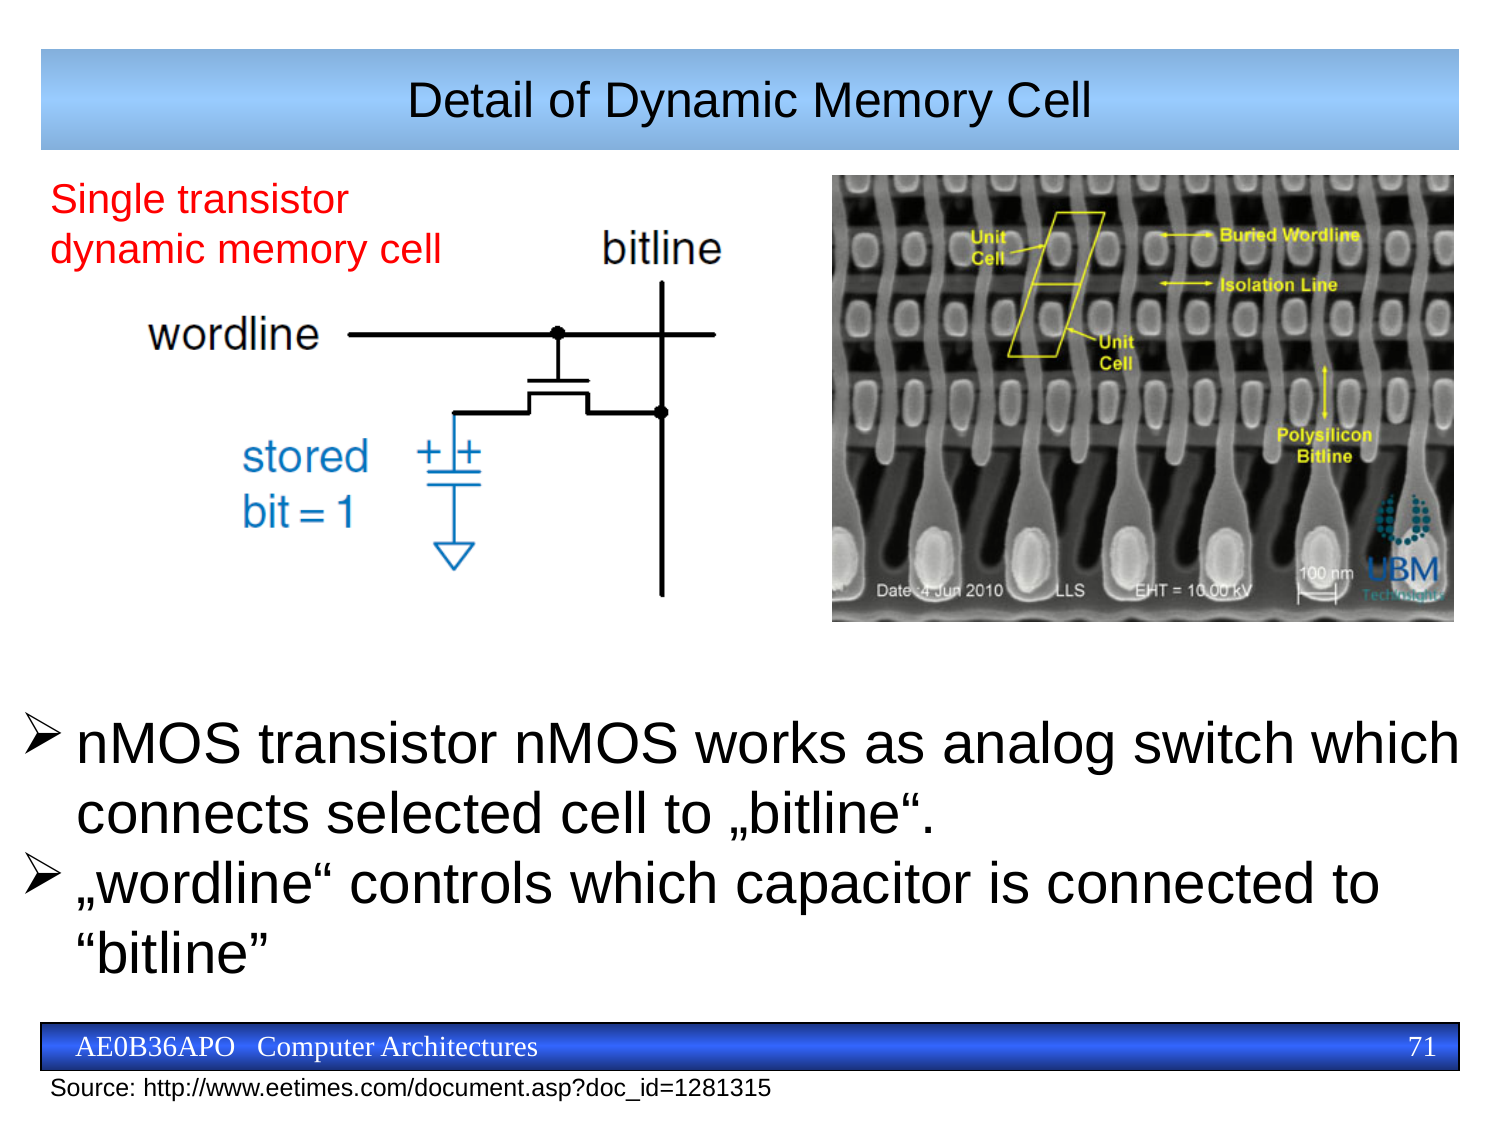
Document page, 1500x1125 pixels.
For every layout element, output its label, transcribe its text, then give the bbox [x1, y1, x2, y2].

text_box Single transistor dynamic memory cell [35, 163, 704, 279]
title Detail of Dynamic Memory Cell [41, 49, 1459, 150]
text_box nMOS transistor nMOS works as analog switch which connects selected cell to „bitline“. „wordline“ controls which capacitor is connected to “bitline” [5, 698, 1500, 993]
picture [140, 210, 730, 606]
text_box Source: http://www.eetimes.com/document.asp?doc_id=1281315 [35, 1064, 1336, 1110]
picture [832, 175, 1454, 622]
